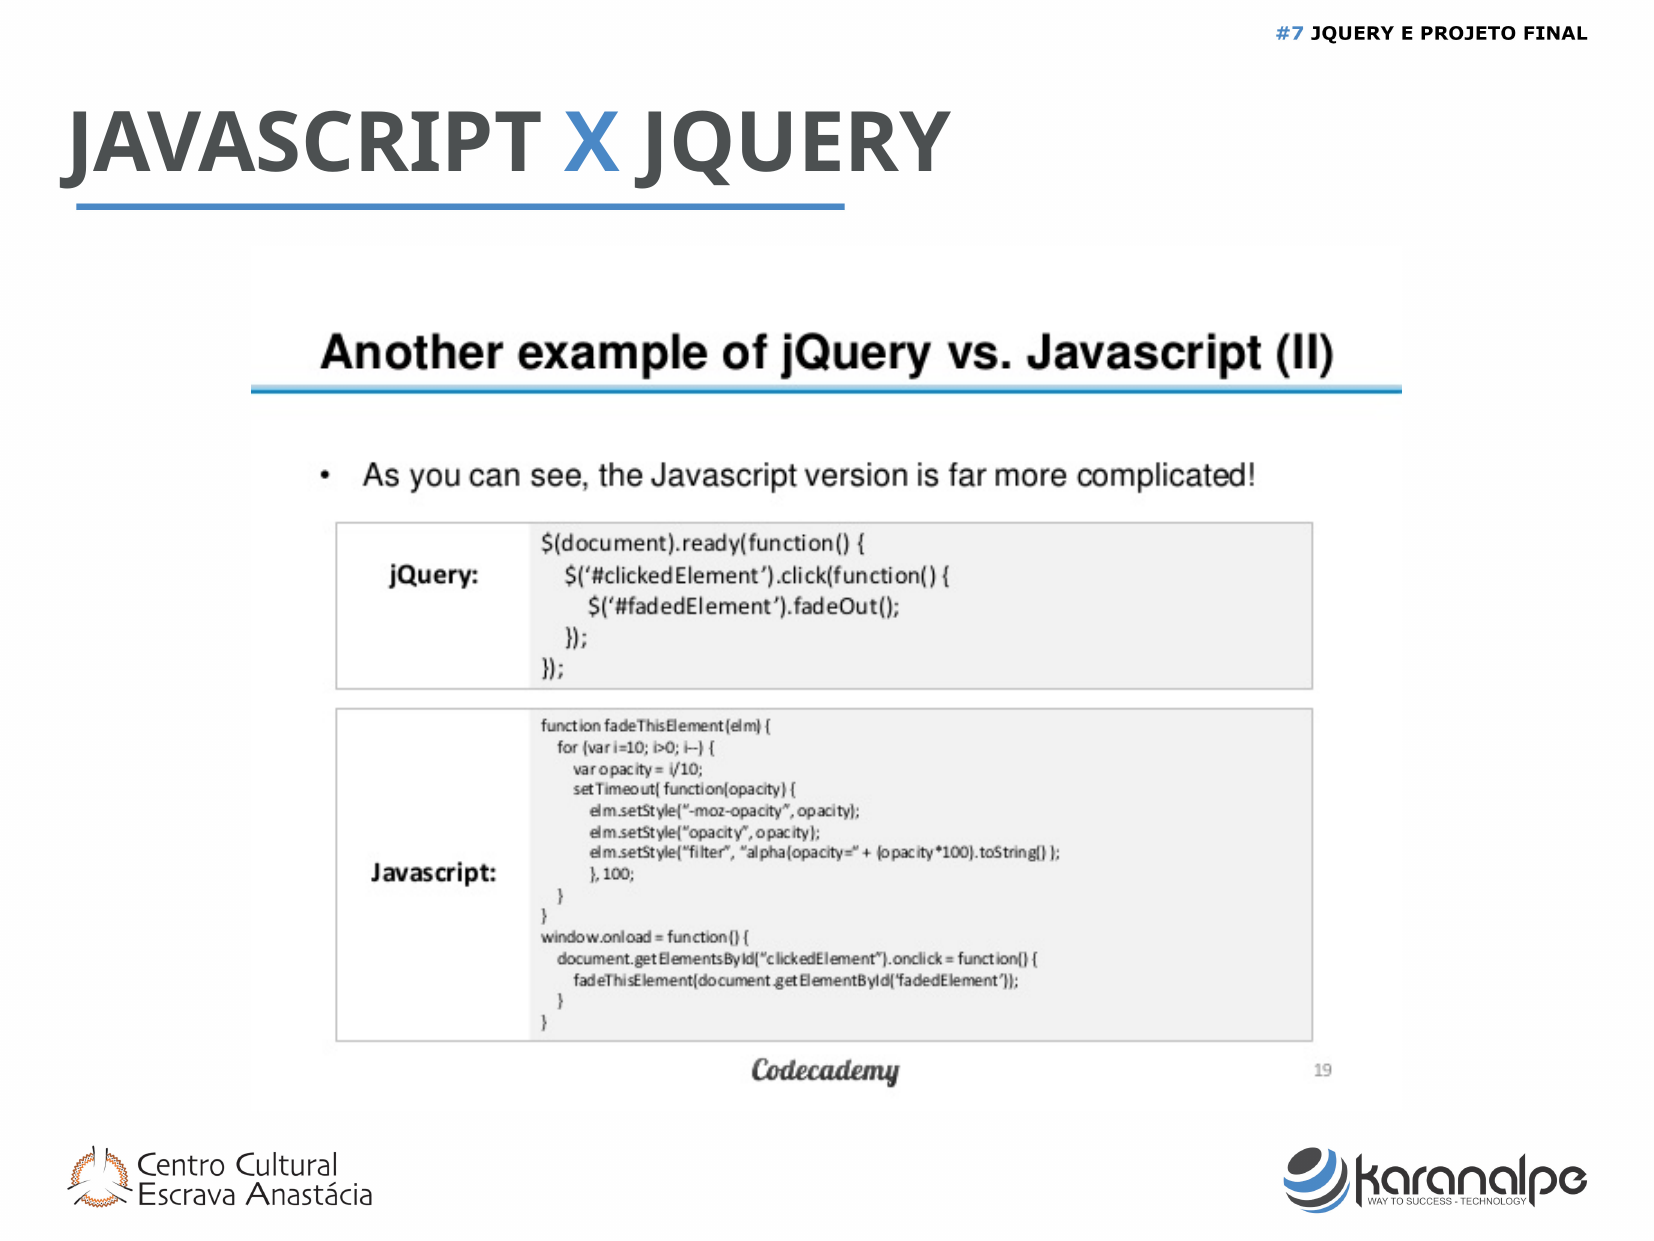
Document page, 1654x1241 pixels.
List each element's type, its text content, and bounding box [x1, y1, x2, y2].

picture [0, 0, 1654, 1241]
title JAVASCRIPT X JQUERY [66, 35, 1555, 243]
